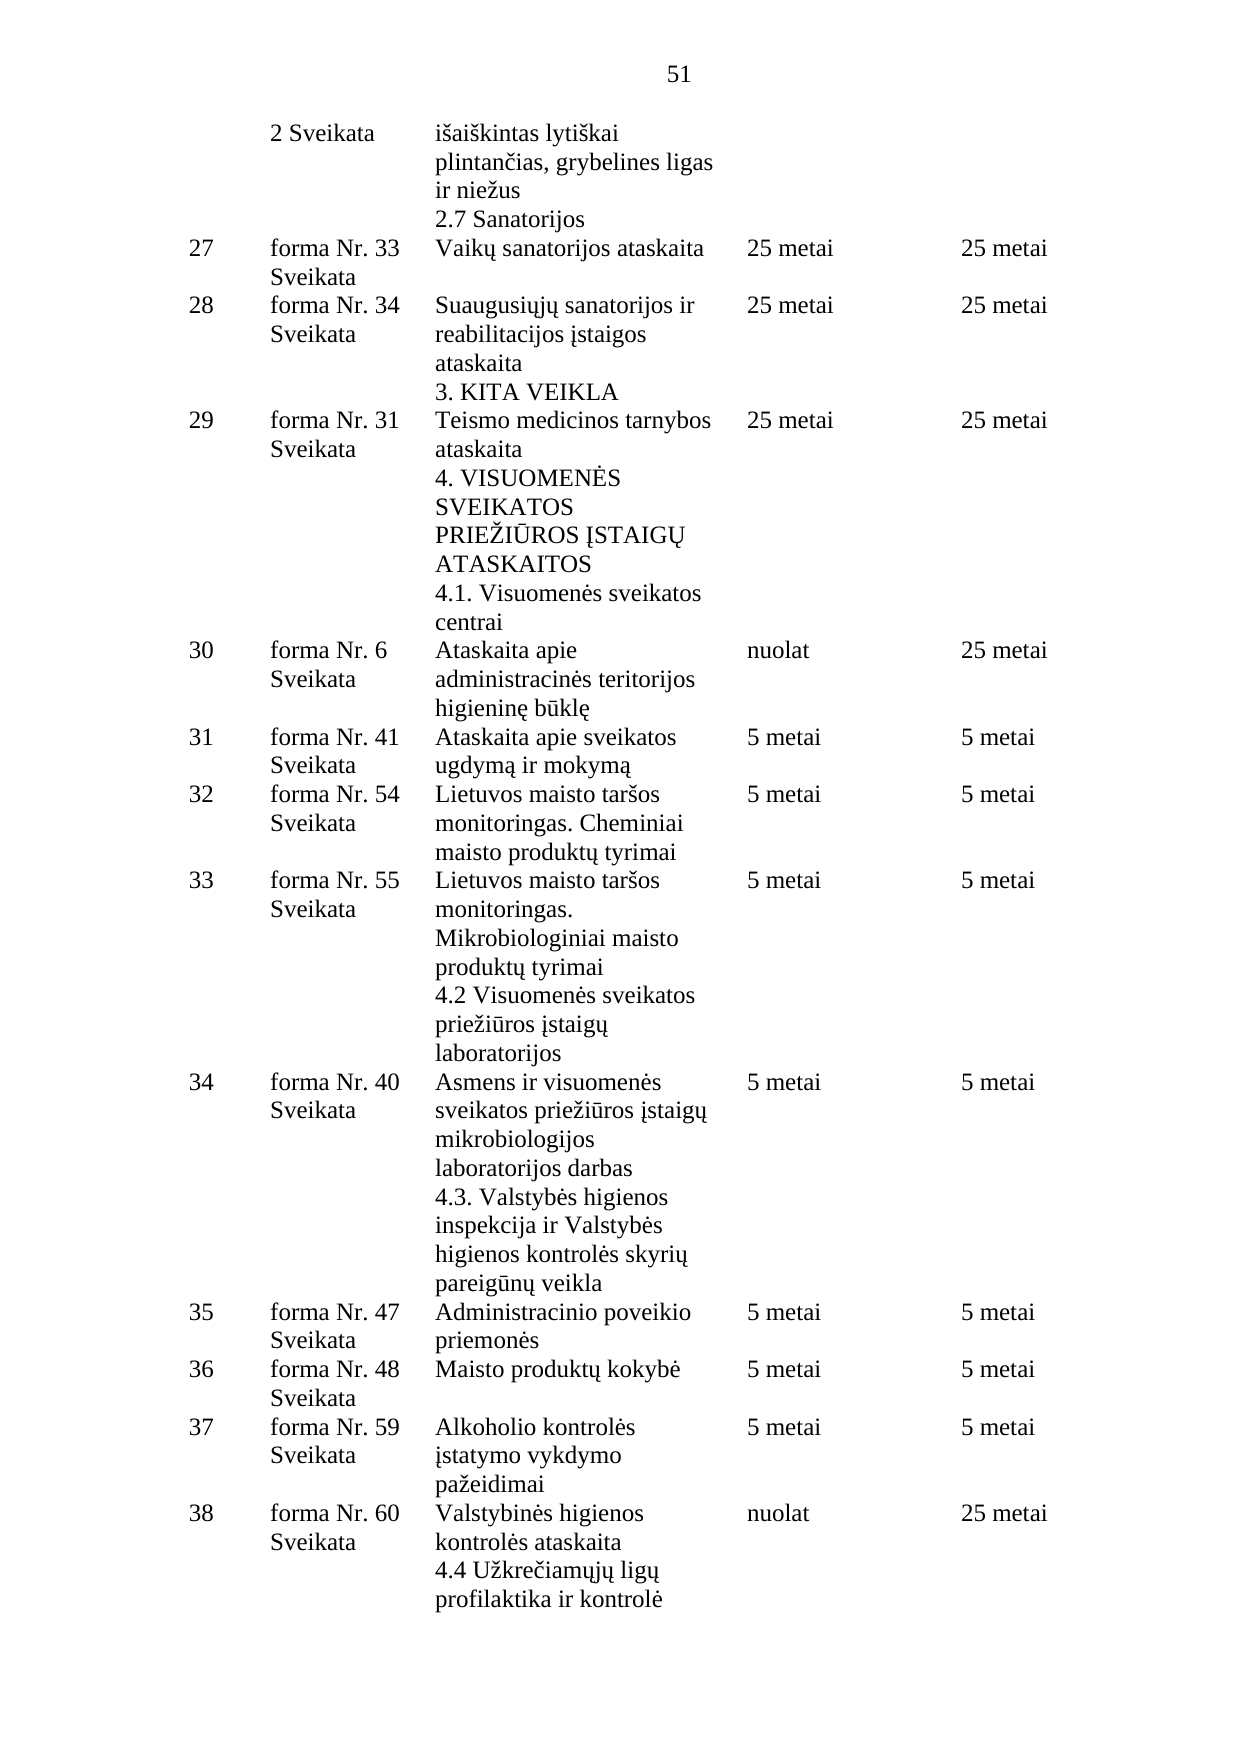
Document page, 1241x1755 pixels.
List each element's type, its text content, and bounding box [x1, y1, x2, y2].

table_cell forma Nr. 60 Sveikata [259, 1498, 424, 1556]
table_cell 34 [177, 1067, 259, 1182]
table_cell [259, 204, 424, 233]
table_cell 5 metai [950, 1067, 1181, 1182]
table_cell [950, 578, 1181, 636]
table_cell 38 [177, 1498, 259, 1556]
table_cell 5 metai [736, 779, 949, 866]
table_cell 5 metai [736, 1354, 949, 1412]
table_cell 25 metai [736, 406, 949, 463]
table_cell 5 metai [950, 1297, 1181, 1354]
table_cell [736, 118, 949, 204]
table_cell 4.4 Užkrečiamųjų ligų profilaktika ir kontrolė [424, 1556, 736, 1613]
table_cell [950, 377, 1181, 406]
table_cell [177, 118, 259, 204]
table_cell 5 metai [950, 779, 1181, 866]
table_cell [259, 377, 424, 406]
table_cell 5 metai [736, 1297, 949, 1354]
table_cell 28 [177, 291, 259, 377]
table_cell [177, 981, 259, 1067]
table_cell forma Nr. 34 Sveikata [259, 291, 424, 377]
table_cell Asmens ir visuomenės sveikatos priežiūros įstaigų mikrobiologijos laboratorijos darbas [424, 1067, 736, 1182]
table_cell [177, 578, 259, 636]
table_cell 25 metai [736, 233, 949, 291]
table_cell 29 [177, 406, 259, 463]
table_cell [177, 463, 259, 578]
table_cell forma Nr. 31 Sveikata [259, 406, 424, 463]
table_cell [177, 204, 259, 233]
table_cell 35 [177, 1297, 259, 1354]
table_cell išaiškintas lytiškai plintančias, grybelines ligas ir niežus [424, 118, 736, 204]
table_cell [950, 118, 1181, 204]
table_cell 2 Sveikata [259, 118, 424, 204]
table_cell [259, 463, 424, 578]
table_cell 4.2 Visuomenės sveikatos priežiūros įstaigų laboratorijos [424, 981, 736, 1067]
table_cell 25 metai [950, 1498, 1181, 1556]
table_cell forma Nr. 48 Sveikata [259, 1354, 424, 1412]
table_cell forma Nr. 59 Sveikata [259, 1412, 424, 1498]
table_cell 5 metai [736, 1067, 949, 1182]
table_cell [736, 1556, 949, 1613]
table_cell forma Nr. 40 Sveikata [259, 1067, 424, 1182]
table_cell forma Nr. 47 Sveikata [259, 1297, 424, 1354]
table_cell [259, 1556, 424, 1613]
table_cell [950, 981, 1181, 1067]
table_cell 25 metai [950, 291, 1181, 377]
table_cell [259, 981, 424, 1067]
table_cell [736, 463, 949, 578]
table_cell forma Nr. 33 Sveikata [259, 233, 424, 291]
table_cell 33 [177, 866, 259, 981]
table_cell 5 metai [950, 722, 1181, 779]
table_cell Administracinio poveikio priemonės [424, 1297, 736, 1354]
table_cell Suaugusiųjų sanatorijos ir reabilitacijos įstaigos ataskaita [424, 291, 736, 377]
table_cell 30 [177, 636, 259, 722]
table_cell 25 metai [950, 233, 1181, 291]
table_cell 4.1. Visuomenės sveikatos centrai [424, 578, 736, 636]
table_cell [177, 1182, 259, 1297]
table_cell [950, 1182, 1181, 1297]
table_cell [950, 1556, 1181, 1613]
table_cell [950, 204, 1181, 233]
table_cell Alkoholio kontrolės įstatymo vykdymo pažeidimai [424, 1412, 736, 1498]
table_cell 31 [177, 722, 259, 779]
table_cell forma Nr. 41 Sveikata [259, 722, 424, 779]
table_cell Lietuvos maisto taršos monitoringas. Cheminiai maisto produktų tyrimai [424, 779, 736, 866]
table_cell Ataskaita apie sveikatos ugdymą ir mokymą [424, 722, 736, 779]
table_cell 5 metai [950, 1412, 1181, 1498]
table_cell Vaikų sanatorijos ataskaita [424, 233, 736, 291]
table_cell [736, 981, 949, 1067]
table_cell 5 metai [736, 1412, 949, 1498]
table_cell 25 metai [950, 406, 1181, 463]
table_cell forma Nr. 6 Sveikata [259, 636, 424, 722]
table_cell Valstybinės higienos kontrolės ataskaita [424, 1498, 736, 1556]
table_cell [950, 463, 1181, 578]
table_cell 25 metai [736, 291, 949, 377]
table_cell [177, 377, 259, 406]
table_cell 4.3. Valstybės higienos inspekcija ir Valstybės higienos kontrolės skyrių pareigūnų veikla [424, 1182, 736, 1297]
table_cell Ataskaita apie administracinės teritorijos higieninę būklę [424, 636, 736, 722]
table_cell nuolat [736, 1498, 949, 1556]
table_cell 27 [177, 233, 259, 291]
table_cell [259, 578, 424, 636]
table_cell 4. VISUOMENĖS SVEIKATOS PRIEŽIŪROS ĮSTAIGŲ ATASKAITOS [424, 463, 736, 578]
table_cell 25 metai [950, 636, 1181, 722]
table_cell forma Nr. 54 Sveikata [259, 779, 424, 866]
table_cell [736, 204, 949, 233]
table_cell Lietuvos maisto taršos monitoringas. Mikrobiologiniai maisto produktų tyrimai [424, 866, 736, 981]
table_cell 36 [177, 1354, 259, 1412]
table_cell Maisto produktų kokybė [424, 1354, 736, 1412]
table_cell 2.7 Sanatorijos [424, 204, 736, 233]
table_cell [736, 578, 949, 636]
table_cell 3. KITA VEIKLA [424, 377, 736, 406]
table_cell [177, 1556, 259, 1613]
table_cell 5 metai [736, 722, 949, 779]
table_cell 5 metai [950, 1354, 1181, 1412]
table_cell forma Nr. 55 Sveikata [259, 866, 424, 981]
table_cell Teismo medicinos tarnybos ataskaita [424, 406, 736, 463]
table_cell [736, 377, 949, 406]
table_cell 32 [177, 779, 259, 866]
table_cell [736, 1182, 949, 1297]
table_cell nuolat [736, 636, 949, 722]
table_cell 37 [177, 1412, 259, 1498]
table_cell 5 metai [950, 866, 1181, 981]
table_cell 5 metai [736, 866, 949, 981]
table_cell [259, 1182, 424, 1297]
